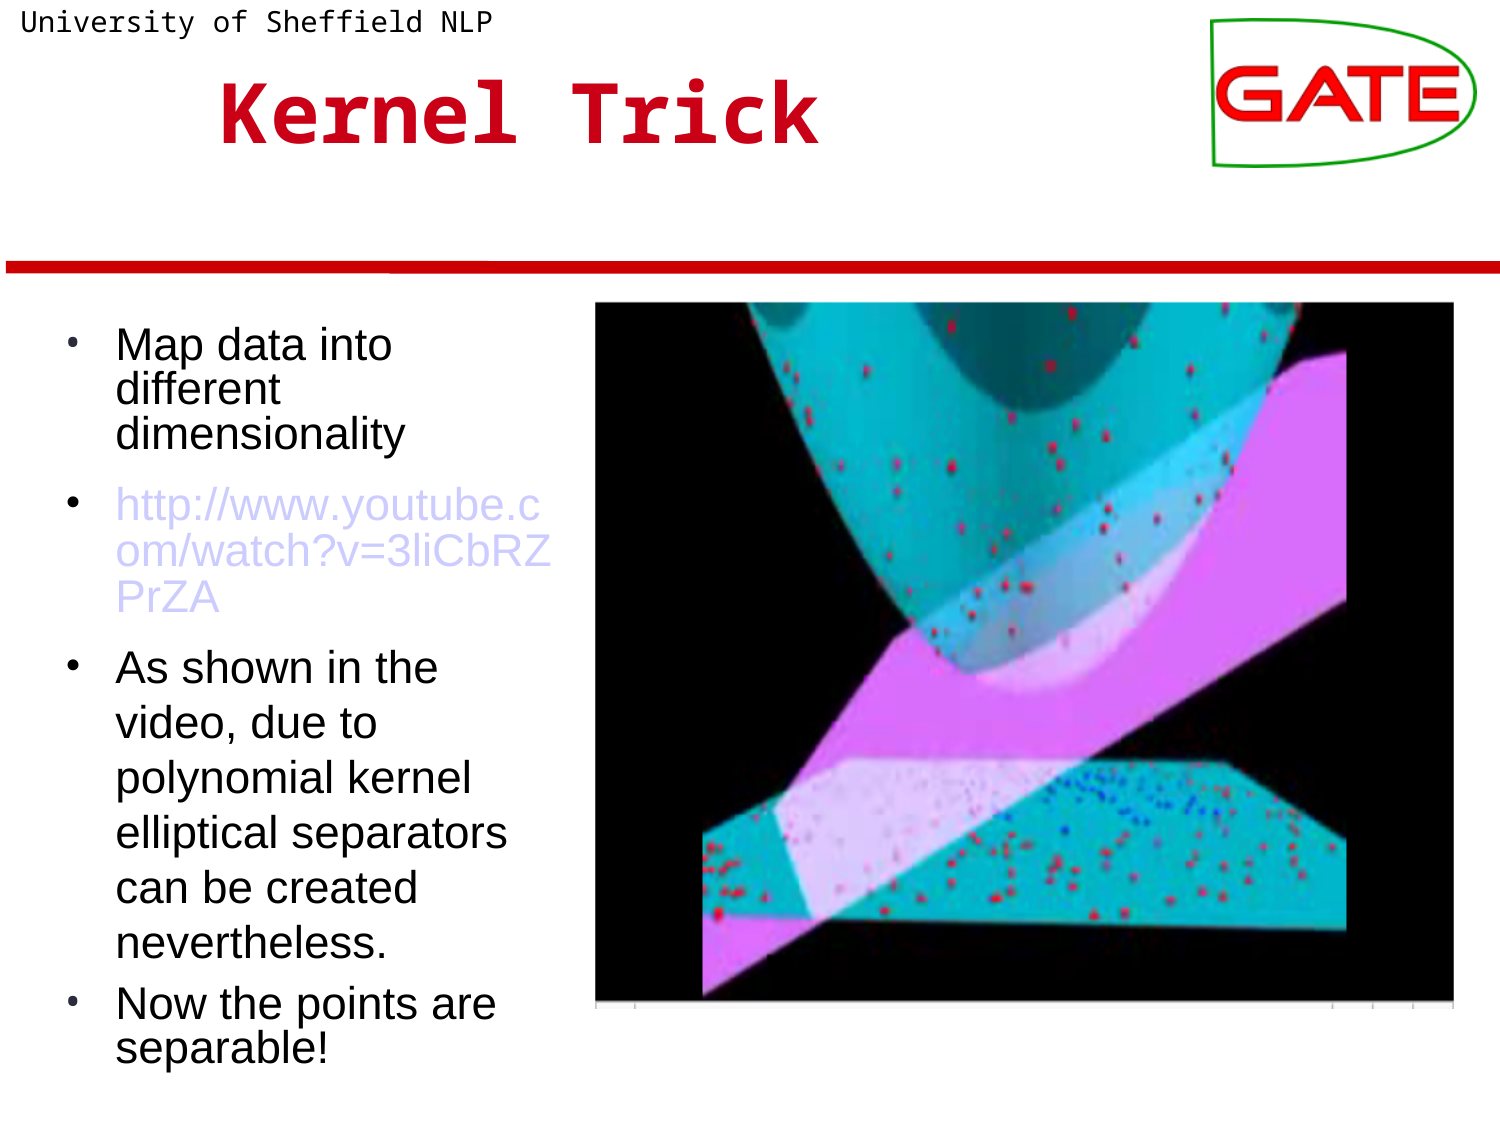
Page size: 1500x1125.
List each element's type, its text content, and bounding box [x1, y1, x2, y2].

title Kernel Trick [220, 0, 1431, 238]
list Map data into different dimensionality http://www.youtube.com/watch?v=3liCbRZPrZA As shown in the video, due to polynomial kernel elliptical separators can be created nevertheless. Now the points are separable! [65, 324, 562, 1063]
picture [1431, 18, 1477, 168]
picture [590, 295, 1458, 1009]
